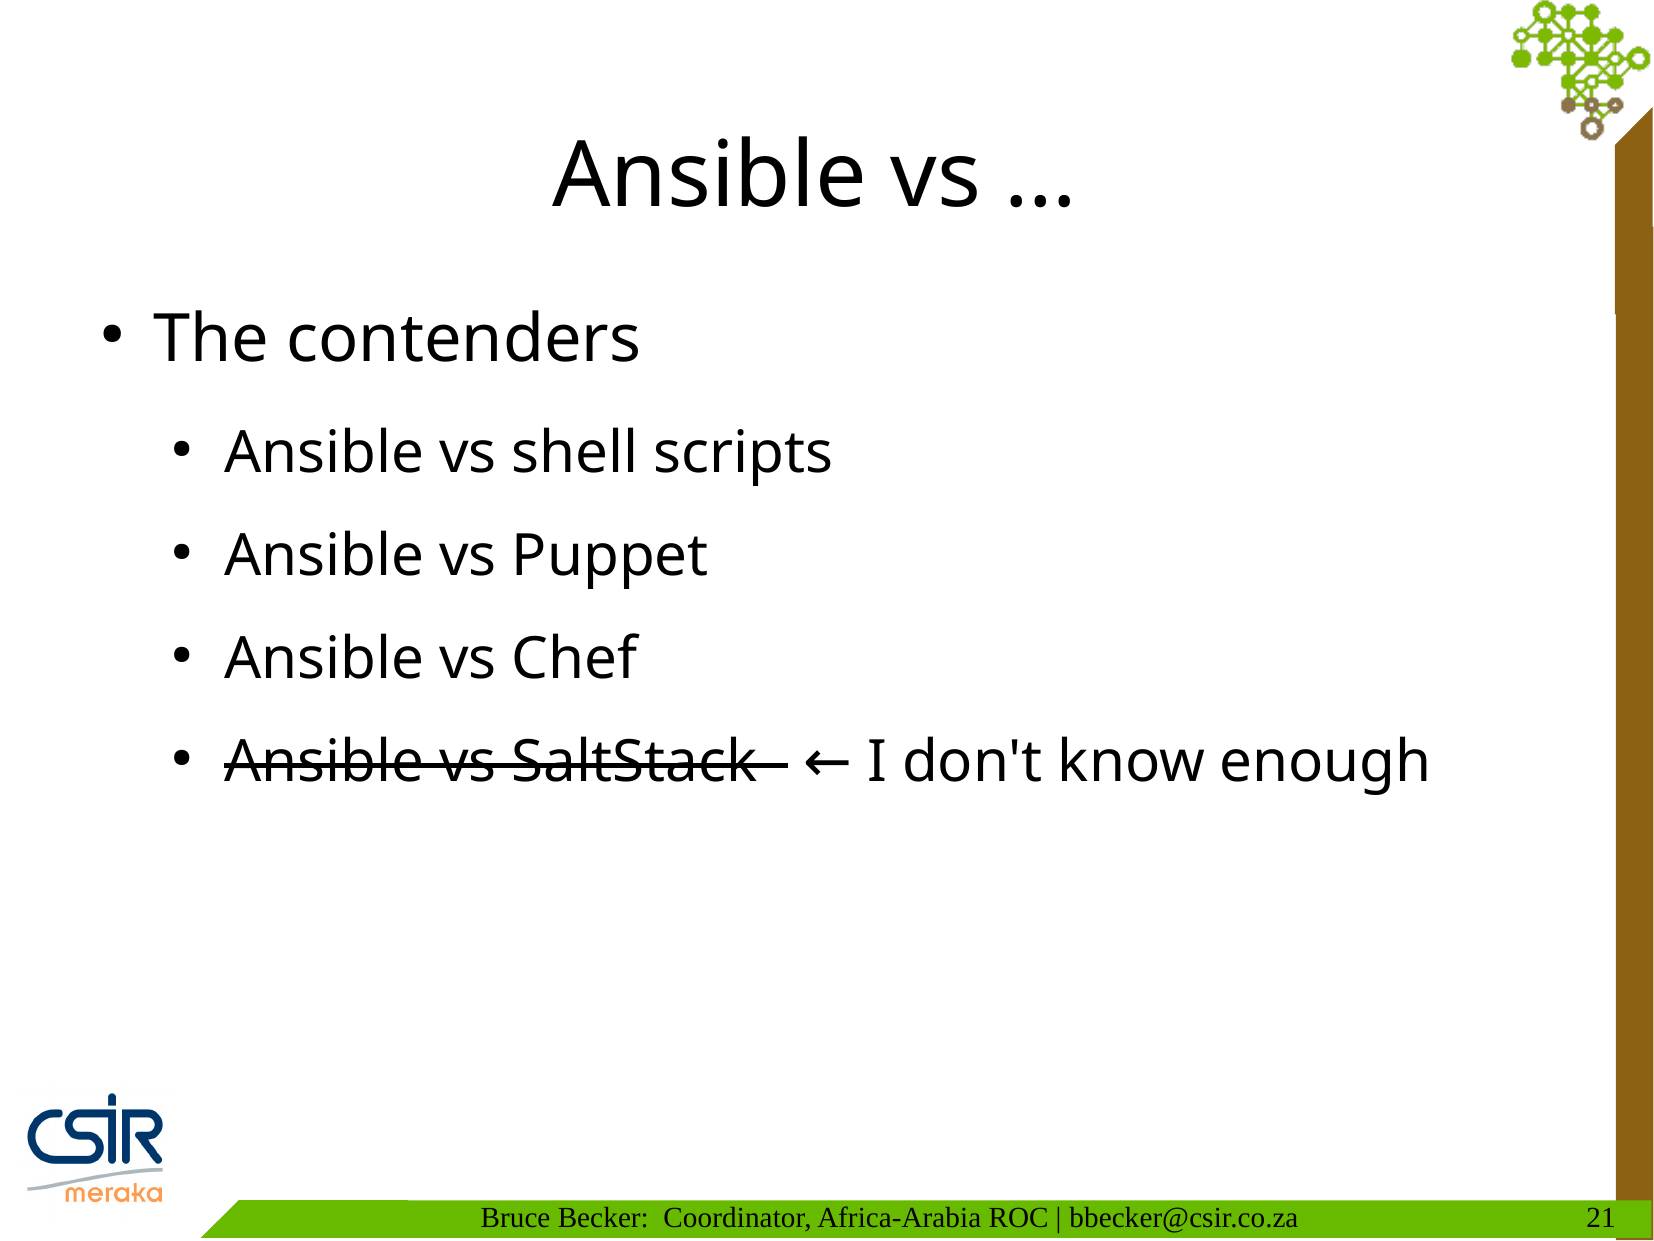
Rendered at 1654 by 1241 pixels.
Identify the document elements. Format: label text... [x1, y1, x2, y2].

picture [12, 1074, 178, 1225]
list The contenders Ansible vs shell scripts Ansible vs Puppet Ansible vs Chef Ansible vs SaltStack ← I don't know enough [82, 290, 1571, 1081]
picture [1503, 0, 1654, 144]
title Ansible vs … [82, 67, 1571, 275]
